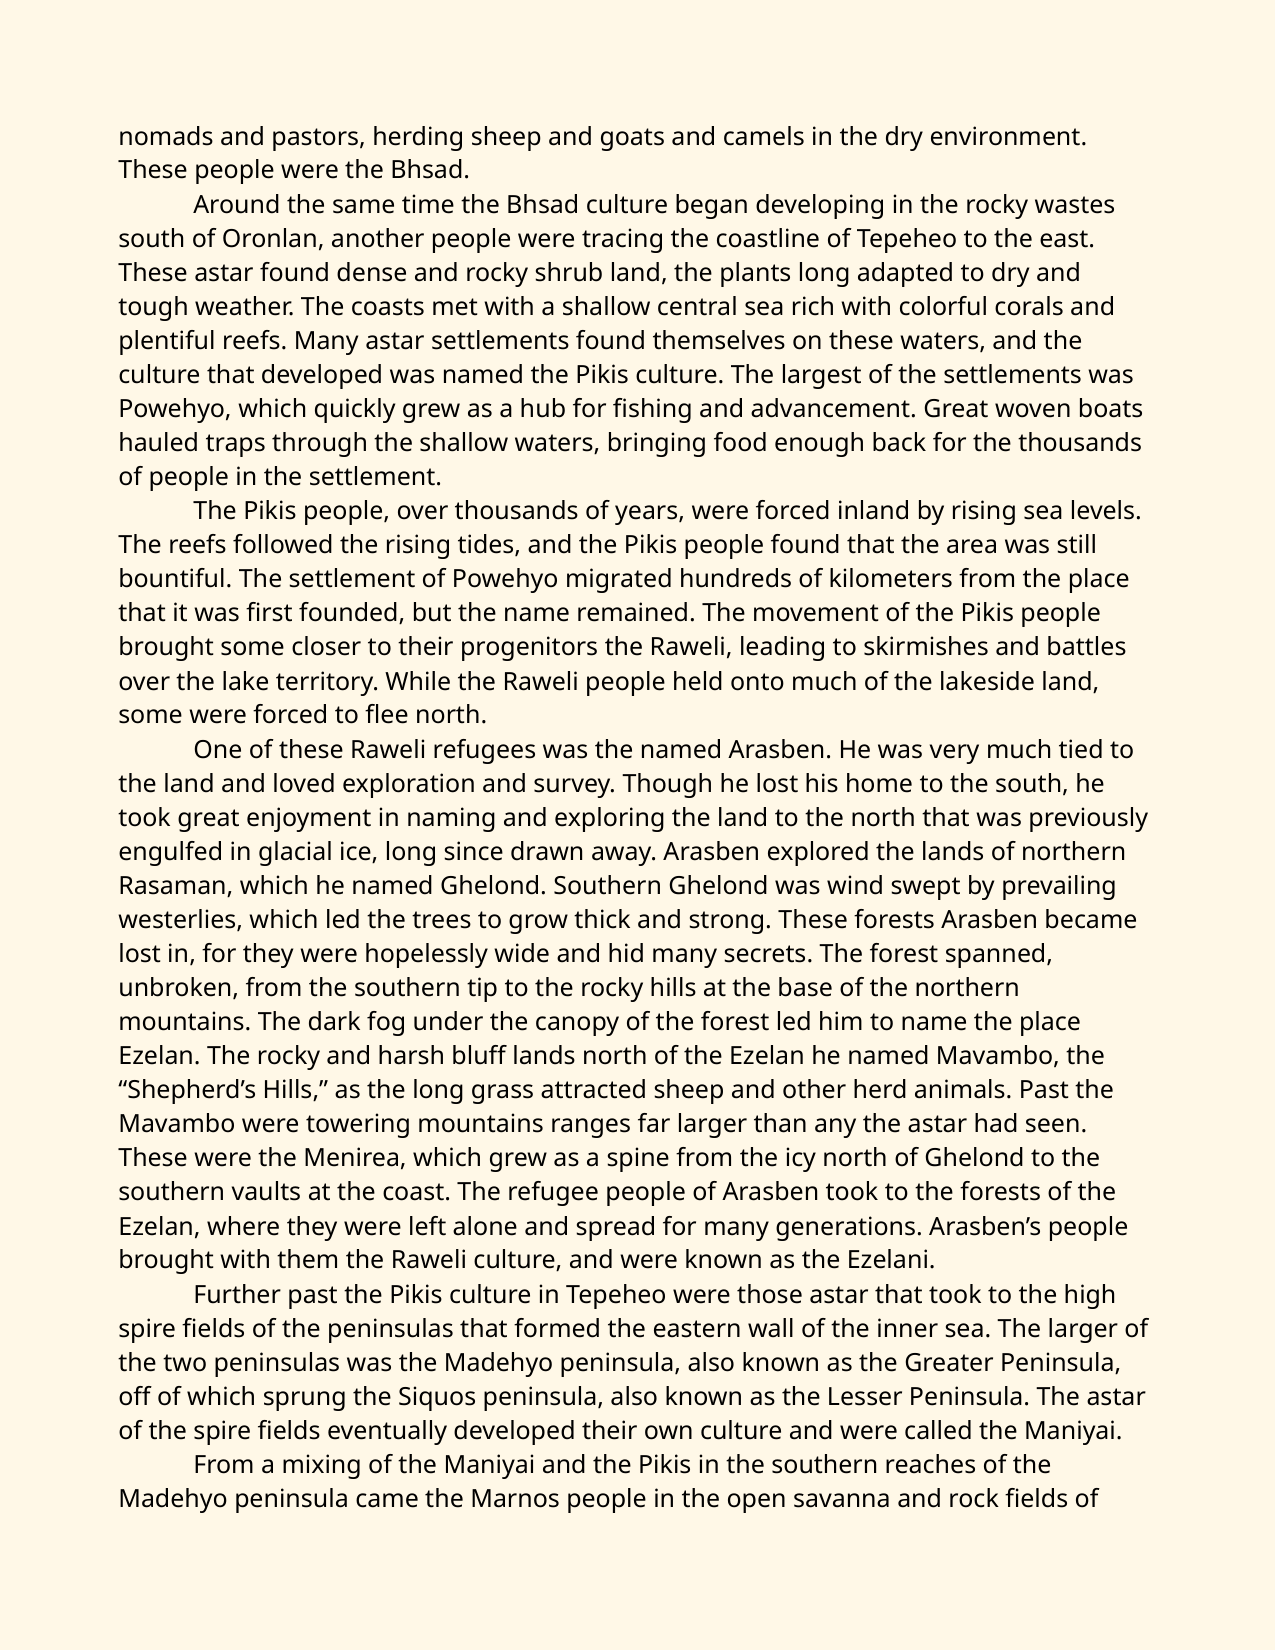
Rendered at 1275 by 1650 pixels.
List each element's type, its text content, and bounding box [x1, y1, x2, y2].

text The Pikis people, over thousands of years, were forced inland by rising sea levels. The reefs followed the rising tides, and the Pikis people found that the area was still bountiful. The settlement of Powehyo migrated hundreds of kilometers from the place that it was first founded, but the name remained. The movement of the Pikis people brought some closer to their progenitors the Raweli, leading to skirmishes and battles over the lake territory. While the Raweli people held onto much of the lakeside land, some were forced to flee north. [118, 493, 1157, 731]
text Around the same time the Bhsad culture began developing in the rocky wastes south of Oronlan, another people were tracing the coastline of Tepeheo to the east. These astar found dense and rocky shrub land, the plants long adapted to dry and tough weather. The coasts met with a shallow central sea rich with colorful corals and plentiful reefs. Many astar settlements found themselves on these waters, and the culture that developed was named the Pikis culture. The largest of the settlements was Powehyo, which quickly grew as a hub for fishing and advancement. Great woven boats hauled traps through the shallow waters, bringing food enough back for the thousands of people in the settlement. [118, 186, 1157, 493]
text Further past the Pikis culture in Tepeheo were those astar that took to the high spire fields of the peninsulas that formed the eastern wall of the inner sea. The larger of the two peninsulas was the Madehyo peninsula, also known as the Greater Peninsula, off of which sprung the Siquos peninsula, also known as the Lesser Peninsula. The astar of the spire fields eventually developed their own culture and were called the Maniyai. [118, 1276, 1157, 1447]
text One of these Raweli refugees was the named Arasben. He was very much tied to the land and loved exploration and survey. Though he lost his home to the south, he took great enjoyment in naming and exploring the land to the north that was previously engulfed in glacial ice, long since drawn away. Arasben explored the lands of northern Rasaman, which he named Ghelond. Southern Ghelond was wind swept by prevailing westerlies, which led the trees to grow thick and strong. These forests Arasben became lost in, for they were hopelessly wide and hid many secrets. The forest spanned, unbroken, from the southern tip to the rocky hills at the base of the northern mountains. The dark fog under the canopy of the forest led him to name the place Ezelan. The rocky and harsh bluff lands north of the Ezelan he named Mavambo, the “Shepherd’s Hills,” as the long grass attracted sheep and other herd animals. Past the Mavambo were towering mountains ranges far larger than any the astar had seen. These were the Menirea, which grew as a spine from the icy north of Ghelond to the southern vaults at the coast. The refugee people of Arasben took to the forests of the Ezelan, where they were left alone and spread for many generations. Arasben’s people brought with them the Raweli culture, and were known as the Ezelani. [118, 731, 1157, 1276]
text nomads and pastors, herding sheep and goats and camels in the dry environment. These people were the Bhsad. [118, 118, 1157, 186]
text From a mixing of the Maniyai and the Pikis in the southern reaches of the Madehyo peninsula came the Marnos people in the open savanna and rock fields of [118, 1447, 1157, 1515]
